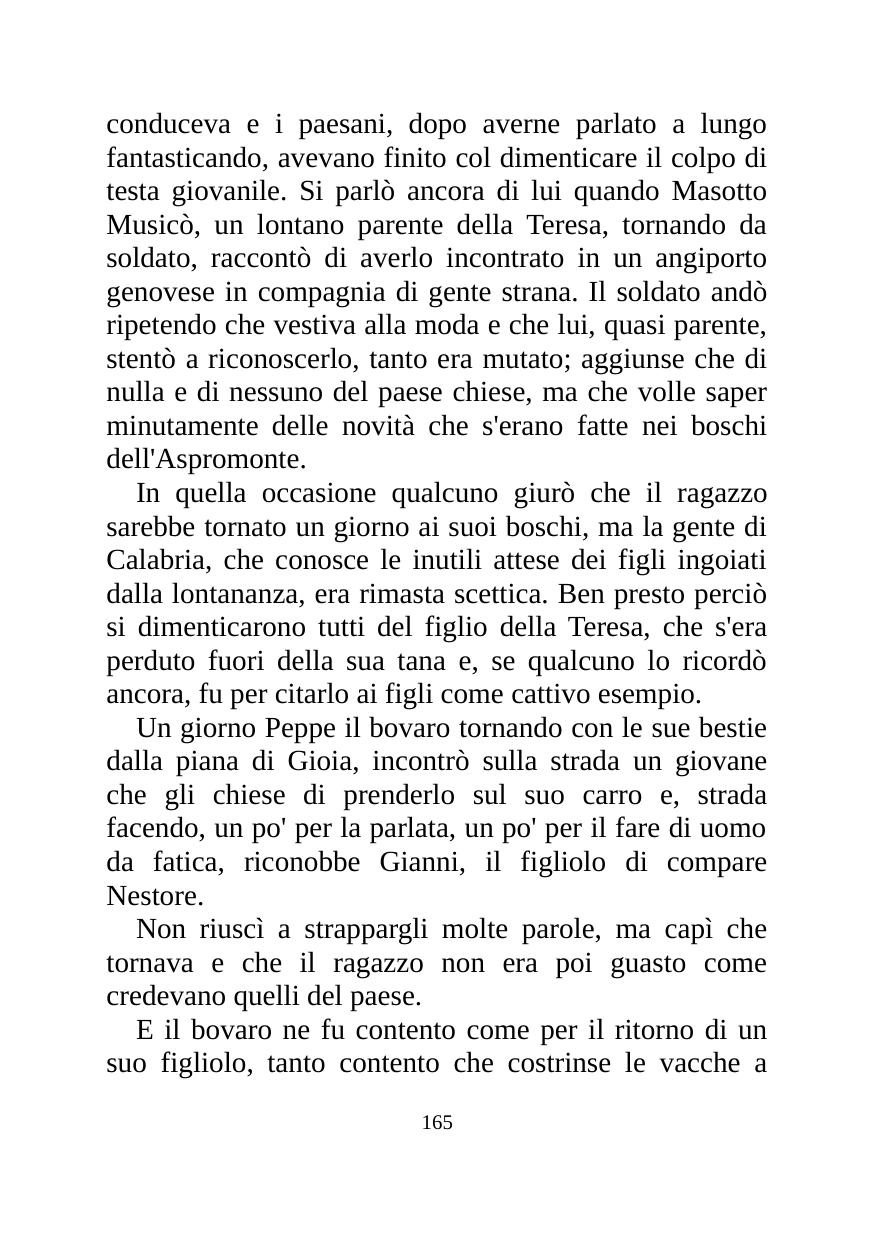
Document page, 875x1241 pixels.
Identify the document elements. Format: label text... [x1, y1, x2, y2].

text Un giorno Peppe il bovaro tornando con le sue bestie dalla piana di Gioia, incontrò sulla strada un giovane che gli chiese di prenderlo sul suo carro e, strada facendo, un po' per la parlata, un po' per il fare di uomo da fatica, riconobbe Gianni, il figliolo di compare Nestore. [106, 710, 768, 911]
text Non riuscì a strappargli molte parole, ma capì che tornava e che il ragazzo non era poi guasto come credevano quelli del paese. [106, 911, 768, 1012]
text conduceva e i paesani, dopo averne parlato a lungo fantasticando, avevano finito col dimenticare il colpo di testa giovanile. Si parlò ancora di lui quando Masotto Musicò, un lontano parente della Teresa, tornando da soldato, raccontò di averlo incontrato in un angiporto genovese in compagnia di gente strana. Il soldato andò ripetendo che vestiva alla moda e che lui, quasi parente, stentò a riconoscerlo, tanto era mutato; aggiunse che di nulla e di nessuno del paese chiese, ma che volle saper minutamente delle novità che s'erano fatte nei boschi dell'Aspromonte. [106, 106, 768, 475]
text In quella occasione qualcuno giurò che il ragazzo sarebbe tornato un giorno ai suoi boschi, ma la gente di Calabria, che conosce le inutili attese dei figli ingoiati dalla lontananza, era rimasta scettica. Ben presto perciò si dimenticarono tutti del figlio della Teresa, che s'era perduto fuori della sua tana e, se qualcuno lo ricordò ancora, fu per citarlo ai figli come cattivo esempio. [106, 475, 768, 710]
text E il bovaro ne fu contento come per il ritorno di un suo figliolo, tanto contento che costrinse le vacche a [106, 1012, 768, 1079]
